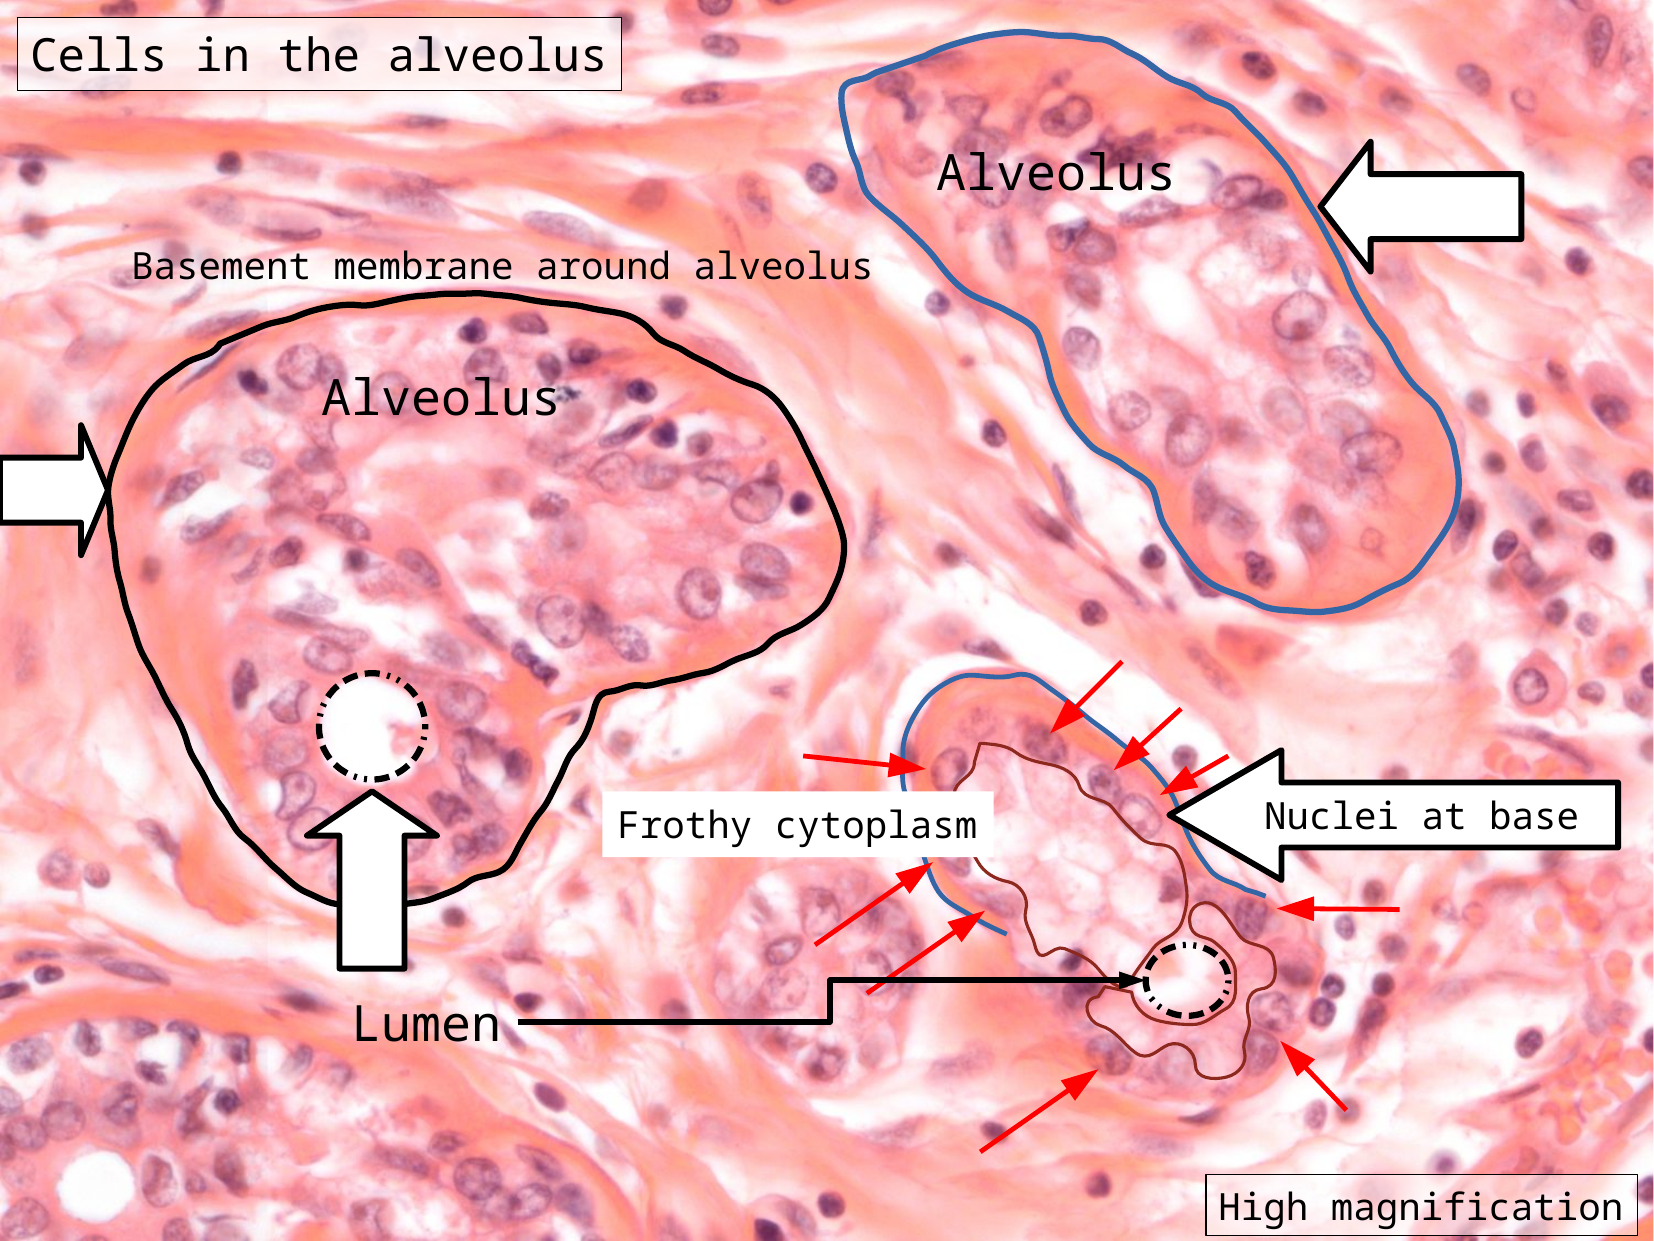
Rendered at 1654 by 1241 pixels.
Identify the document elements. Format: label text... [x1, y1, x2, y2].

text_box High magnification [1206, 1174, 1638, 1223]
picture [0, 0, 1654, 1241]
text_box Nuclei at base [1169, 750, 1619, 881]
text_box [1320, 141, 1522, 272]
text_box Frothy cytoplasm [602, 791, 994, 844]
text_box Alveolus [921, 129, 1193, 195]
picture [112, 297, 840, 900]
text_box Lumen [336, 980, 518, 1046]
text_box [0, 425, 109, 556]
text_box Basement membrane around alveolus [116, 232, 892, 285]
text_box Cells in the alveolus [17, 17, 622, 74]
text_box Alveolus [307, 354, 579, 420]
text_box [307, 791, 437, 969]
